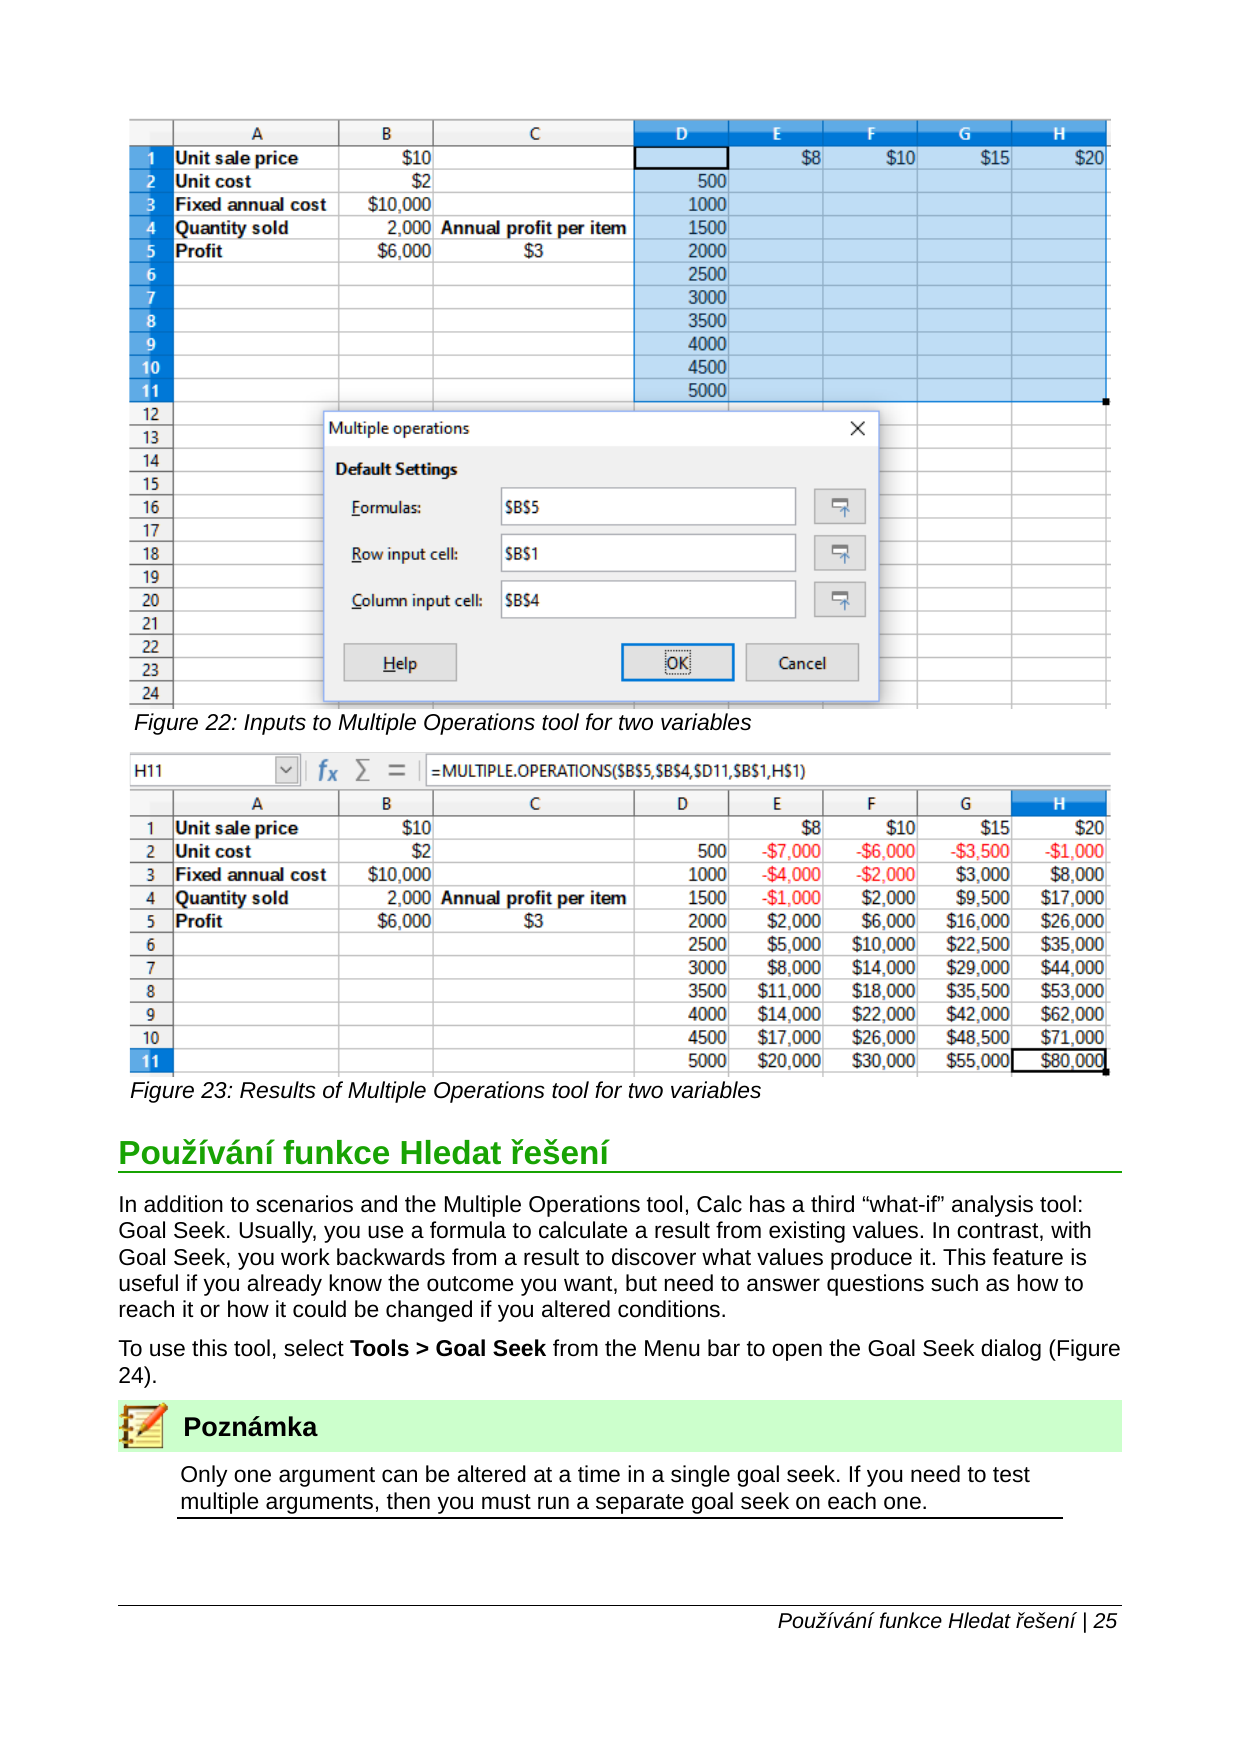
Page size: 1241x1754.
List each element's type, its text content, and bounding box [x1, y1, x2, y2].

text Figure 22: Inputs to Multiple Operations tool for two variables [134, 709, 1106, 735]
subtitle Používání funkce Hledat řešení [118, 1133, 1122, 1171]
picture [129, 752, 1111, 1077]
text Figure 23: Results of Multiple Operations tool for two variables [130, 1077, 1111, 1103]
subtitle Poznámka [118, 1400, 1122, 1452]
text To use this tool, select Tools > Goal Seek from the Menu bar to open the Goal Seek dialog (Figure 24). [118, 1335, 1122, 1388]
picture [119, 1401, 170, 1452]
text Only one argument can be altered at a time in a single goal seek. If you need to test multiple arguments, then you must run a separate goal seek on each one. [177, 1458, 1063, 1517]
text In addition to scenarios and the Multiple Operations tool, Calc has a third “what-if” analysis tool: Goal Seek. Usually, you use a formula to calculate a result from existing values. In contrast, with Goal Seek, you work backwards from a result to discover what values produce it. This feature is useful if you already know the outcome you want, but need to answer questions such as how to reach it or how it could be changed if you altered conditions. [118, 1191, 1122, 1323]
picture [129, 118, 1111, 709]
